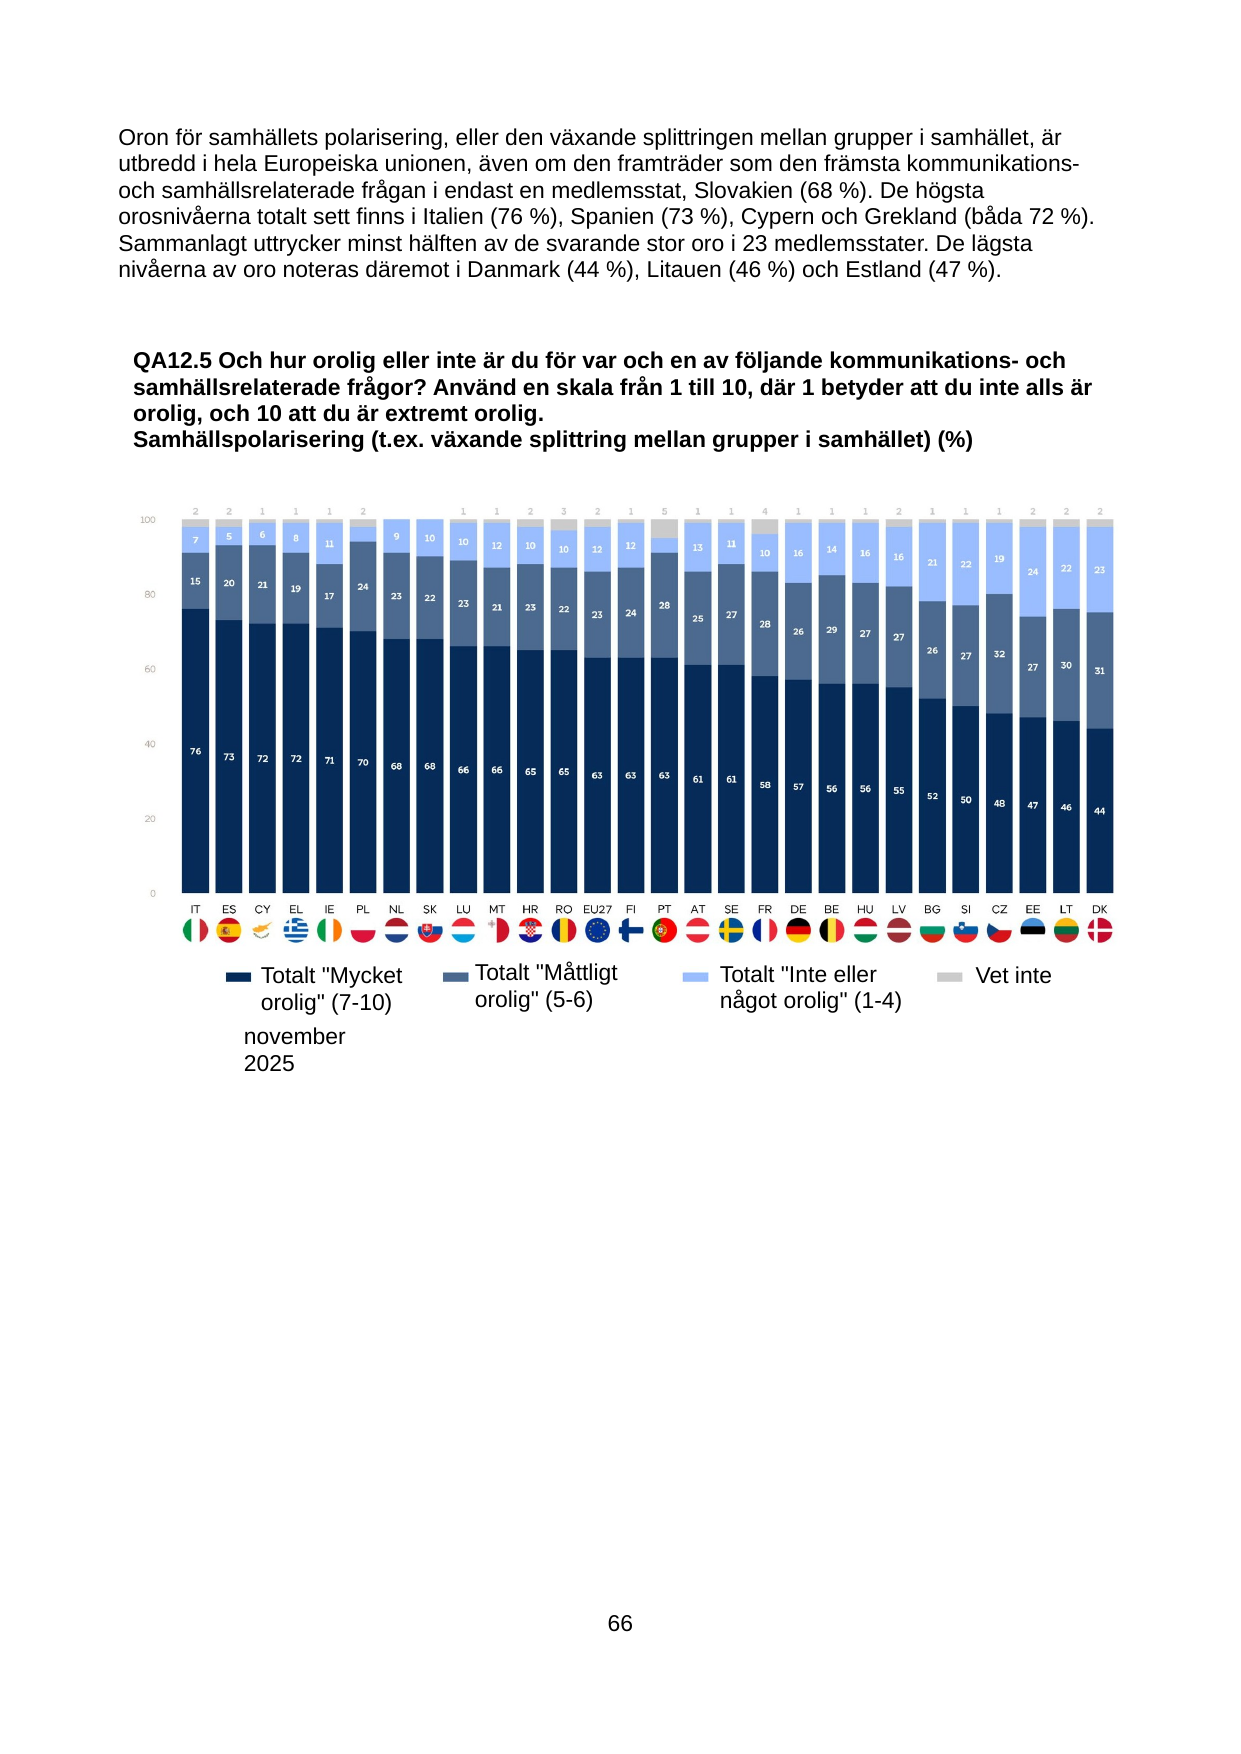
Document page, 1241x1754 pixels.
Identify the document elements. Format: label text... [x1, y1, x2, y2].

text Oron för samhällets polarisering, eller den växande splittringen mellan grupper i samhället, är utbredd i hela Europeiska unionen, även om den framträder som den främsta kommunikations- och samhällsrelaterade frågan i endast en medlemsstat, Slovakien (68 %). De högsta orosnivåerna totalt sett finns i Italien (76 %), Spanien (73 %), Cypern och Grekland (båda 72 %). Sammanlagt uttrycker minst hälften av de svarande stor oro i 23 medlemsstater. De lägsta nivåerna av oro noteras däremot i Danmark (44 %), Litauen (46 %) och Estland (47 %). [118, 124, 1122, 282]
picture [218, 963, 967, 985]
picture [137, 502, 1120, 947]
picture [601, 969, 607, 979]
